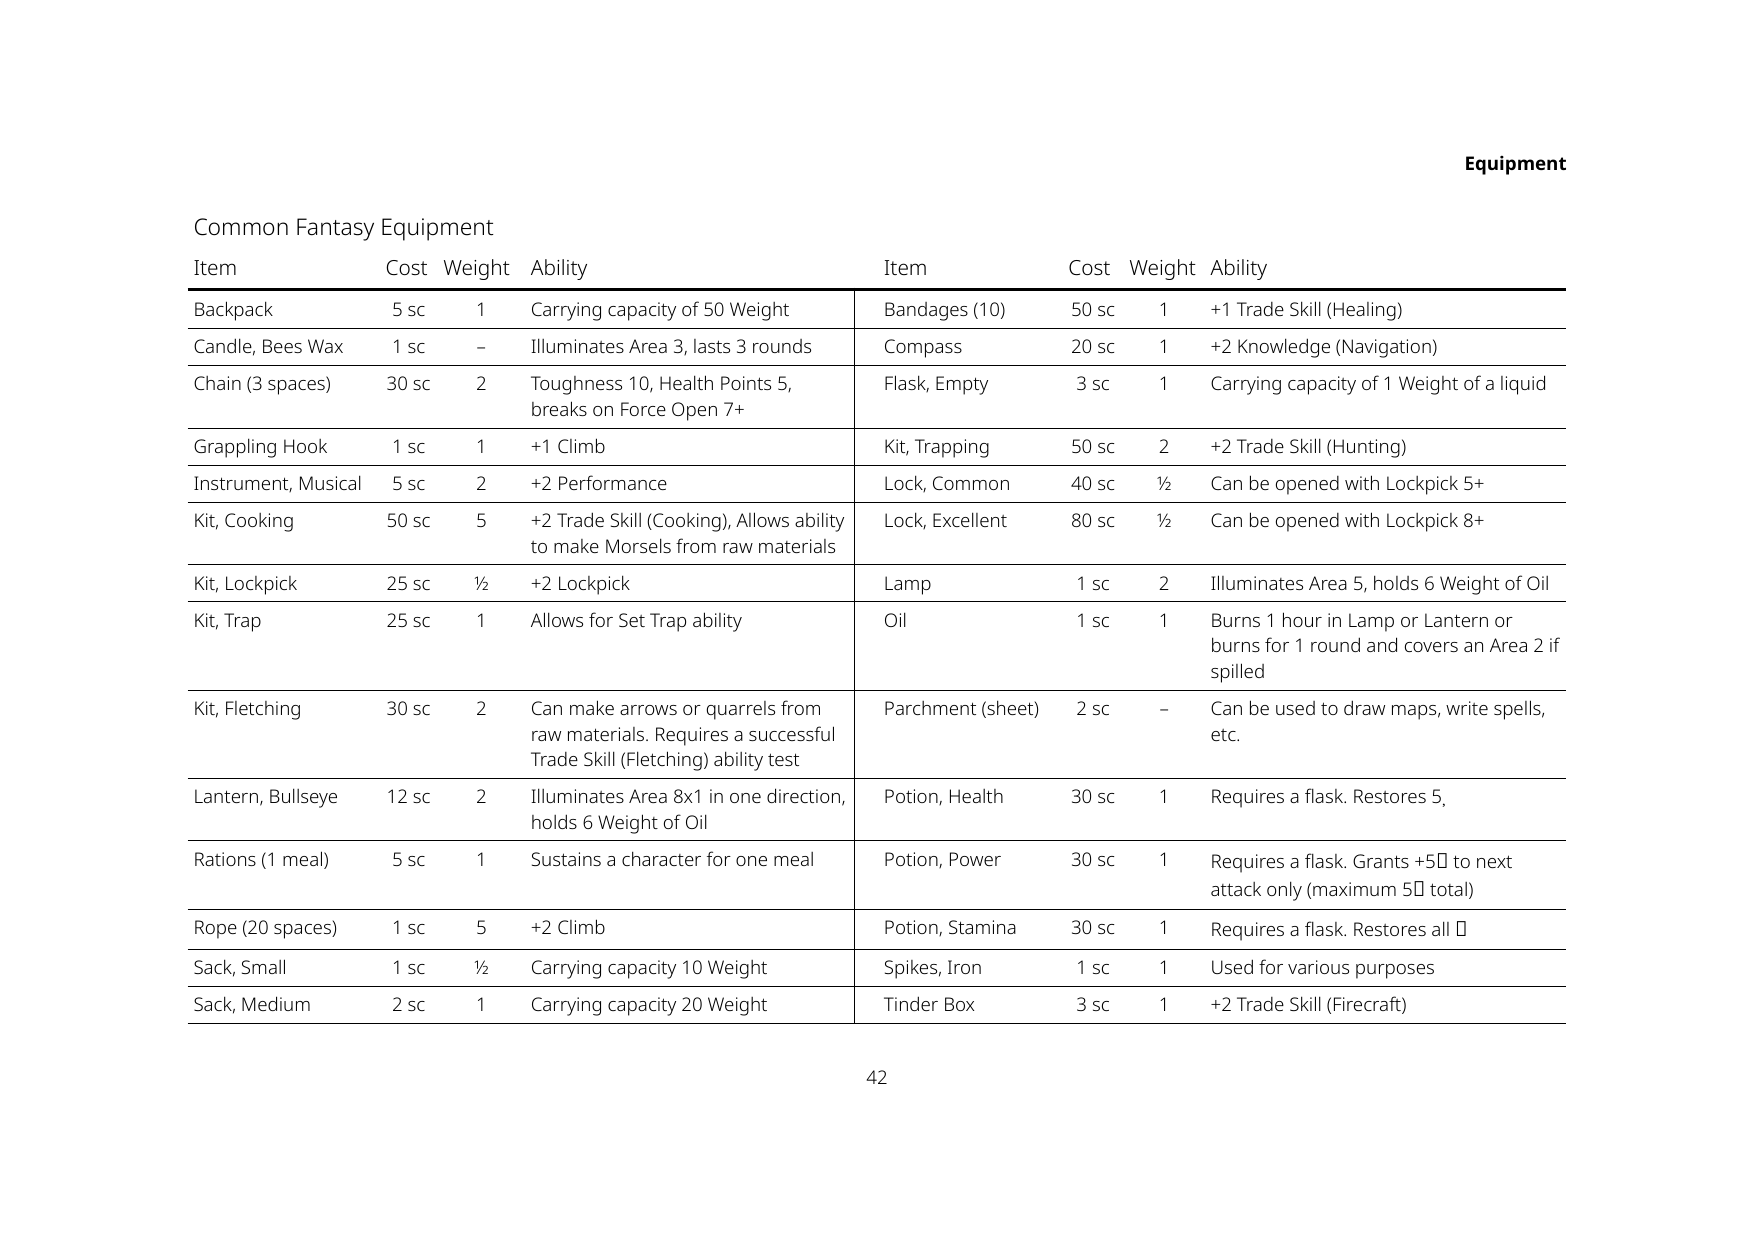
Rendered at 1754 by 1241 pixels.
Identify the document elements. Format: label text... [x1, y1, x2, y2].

table_cell 2 sc [1063, 691, 1123, 778]
table_cell Potion, Health [878, 779, 1062, 840]
table_cell 5 [438, 503, 525, 564]
table_cell 40 sc [1063, 466, 1123, 502]
table_cell 3 sc [1063, 366, 1123, 427]
table_cell Cost [380, 248, 437, 288]
table_cell Ability [1205, 248, 1566, 288]
table_cell 3 sc [1063, 987, 1123, 1023]
table_cell Kit, Trap [188, 602, 379, 689]
table_cell Burns 1 hour in Lamp or Lantern or burns for 1 round and covers an Area 2 if spilled [1205, 602, 1566, 689]
table_cell [855, 987, 878, 1023]
table_cell Can make arrows or quarrels from raw materials. Requires a successful Trade Skill (Fletching) ability test [525, 691, 854, 778]
table_cell Potion, Stamina [878, 910, 1062, 949]
table_cell Potion, Power [878, 841, 1062, 909]
table_cell Parchment (sheet) [878, 691, 1062, 778]
table_cell ½ [438, 950, 525, 986]
table_cell [855, 910, 878, 949]
table_cell Lamp [878, 565, 1062, 601]
table_cell +1 Climb [525, 429, 854, 464]
table_cell Requires a flask. Restores all  [1205, 910, 1566, 949]
table_cell [855, 329, 878, 365]
table_cell Toughness 10, Health Points 5, breaks on Force Open 7+ [525, 366, 854, 427]
table_cell [855, 565, 878, 601]
table_cell Lock, Excellent [878, 503, 1062, 564]
table_cell 2 [438, 691, 525, 778]
table_cell 50 sc [380, 503, 437, 564]
table_cell 5 sc [380, 841, 437, 909]
table_cell Kit, Cooking [188, 503, 379, 564]
table_cell [855, 602, 878, 689]
table_cell Illuminates Area 3, lasts 3 rounds [525, 329, 854, 365]
table_cell Chain (3 spaces) [188, 366, 379, 427]
table_cell 30 sc [380, 366, 437, 427]
table_cell [855, 779, 878, 840]
table_cell 1 [438, 987, 525, 1023]
table_cell Flask, Empty [878, 366, 1062, 427]
table_cell 30 sc [1063, 779, 1123, 840]
table_cell Spikes, Iron [878, 950, 1062, 986]
table_cell Cost [1063, 248, 1123, 288]
table_cell 25 sc [380, 602, 437, 689]
table_cell [855, 366, 878, 427]
table_cell Sack, Small [188, 950, 379, 986]
table_cell Carrying capacity of 1 Weight of a liquid [1205, 366, 1566, 427]
table_cell [855, 429, 878, 464]
table_cell 1 [1123, 291, 1204, 328]
table_cell Grappling Hook [188, 429, 379, 464]
table_cell Kit, Lockpick [188, 565, 379, 601]
table_cell 1 sc [380, 910, 437, 949]
table_cell 5 [438, 910, 525, 949]
table_cell ½ [1123, 466, 1204, 502]
table_cell – [438, 329, 525, 365]
table_cell 20 sc [1063, 329, 1123, 365]
table_cell [855, 503, 878, 564]
table_cell 25 sc [380, 565, 437, 601]
table_cell 1 [1123, 602, 1204, 689]
table_cell 1 [1123, 910, 1204, 949]
table_cell 80 sc [1063, 503, 1123, 564]
table_cell Sustains a character for one meal [525, 841, 854, 909]
table_cell Weight [438, 248, 525, 288]
table_cell Item [878, 248, 1062, 288]
table_cell [855, 248, 878, 288]
table_cell [855, 691, 878, 778]
table_cell Lock, Common [878, 466, 1062, 502]
table_cell 30 sc [1063, 841, 1123, 909]
table_cell 30 sc [380, 691, 437, 778]
table_header Common Fantasy Equipment [188, 205, 1566, 248]
table_cell Kit, Fletching [188, 691, 379, 778]
table_cell Carrying capacity 10 Weight [525, 950, 854, 986]
table_cell Illuminates Area 8x1 in one direction, holds 6 Weight of Oil [525, 779, 854, 840]
table_cell Lantern, Bullseye [188, 779, 379, 840]
table_cell Compass [878, 329, 1062, 365]
table_cell Requires a flask. Grants +5 to next attack only (maximum 5 total) [1205, 841, 1566, 909]
table_cell 12 sc [380, 779, 437, 840]
table_cell 1 sc [380, 329, 437, 365]
table_cell Weight [1123, 248, 1204, 288]
table_cell 1 sc [380, 429, 437, 464]
table_cell 1 [438, 602, 525, 689]
table_cell 1 [1123, 987, 1204, 1023]
table_cell +2 Knowledge (Navigation) [1205, 329, 1566, 365]
table_cell Rations (1 meal) [188, 841, 379, 909]
table_cell Can be opened with Lockpick 8+ [1205, 503, 1566, 564]
table_cell Can be opened with Lockpick 5+ [1205, 466, 1566, 502]
table_cell Tinder Box [878, 987, 1062, 1023]
table_cell 2 [438, 366, 525, 427]
table_cell 1 [1123, 366, 1204, 427]
table_cell Candle, Bees Wax [188, 329, 379, 365]
table_cell 1 sc [380, 950, 437, 986]
table_cell 1 [1123, 779, 1204, 840]
table_cell – [1123, 691, 1204, 778]
table_cell 2 [1123, 429, 1204, 464]
table_cell 50 sc [1063, 429, 1123, 464]
table_cell [855, 841, 878, 909]
table_cell +1 Trade Skill (Healing) [1205, 291, 1566, 328]
table_cell Sack, Medium [188, 987, 379, 1023]
table_cell 1 [1123, 841, 1204, 909]
table_cell +2 Trade Skill (Cooking), Allows ability to make Morsels from raw materials [525, 503, 854, 564]
table_cell Carrying capacity 20 Weight [525, 987, 854, 1023]
table_cell Allows for Set Trap ability [525, 602, 854, 689]
table_cell Requires a flask. Restores 5 [1205, 779, 1566, 840]
table_cell +2 Trade Skill (Firecraft) [1205, 987, 1566, 1023]
table_cell 1 [438, 841, 525, 909]
table_cell Can be used to draw maps, write spells, etc. [1205, 691, 1566, 778]
table_cell Rope (20 spaces) [188, 910, 379, 949]
table_cell 5 sc [380, 291, 437, 328]
table_cell Used for various purposes [1205, 950, 1566, 986]
table_cell 1 [1123, 329, 1204, 365]
table_cell Illuminates Area 5, holds 6 Weight of Oil [1205, 565, 1566, 601]
table_cell 1 [438, 291, 525, 328]
table_cell [855, 466, 878, 502]
table_cell 1 [1123, 950, 1204, 986]
table_cell Bandages (10) [878, 291, 1062, 328]
table_cell ½ [438, 565, 525, 601]
table_cell 1 sc [1063, 602, 1123, 689]
table_cell 30 sc [1063, 910, 1123, 949]
table_cell 2 [438, 466, 525, 502]
table_cell +2 Performance [525, 466, 854, 502]
table_cell [855, 291, 878, 328]
table_cell Ability [525, 248, 854, 288]
table_cell +2 Climb [525, 910, 854, 949]
table_cell +2 Lockpick [525, 565, 854, 601]
table_cell +2 Trade Skill (Hunting) [1205, 429, 1566, 464]
table_cell 2 [1123, 565, 1204, 601]
table_cell 50 sc [1063, 291, 1123, 328]
table_cell Backpack [188, 291, 379, 328]
table_cell [855, 950, 878, 986]
table_cell 2 [438, 779, 525, 840]
table_cell 2 sc [380, 987, 437, 1023]
table_cell Instrument, Musical [188, 466, 379, 502]
table_cell 5 sc [380, 466, 437, 502]
table_cell Carrying capacity of 50 Weight [525, 291, 854, 328]
table_cell Kit, Trapping [878, 429, 1062, 464]
table_cell 1 sc [1063, 565, 1123, 601]
table_cell 1 [438, 429, 525, 464]
table_cell ½ [1123, 503, 1204, 564]
table_cell Oil [878, 602, 1062, 689]
table_cell Item [188, 248, 379, 288]
table_cell 1 sc [1063, 950, 1123, 986]
